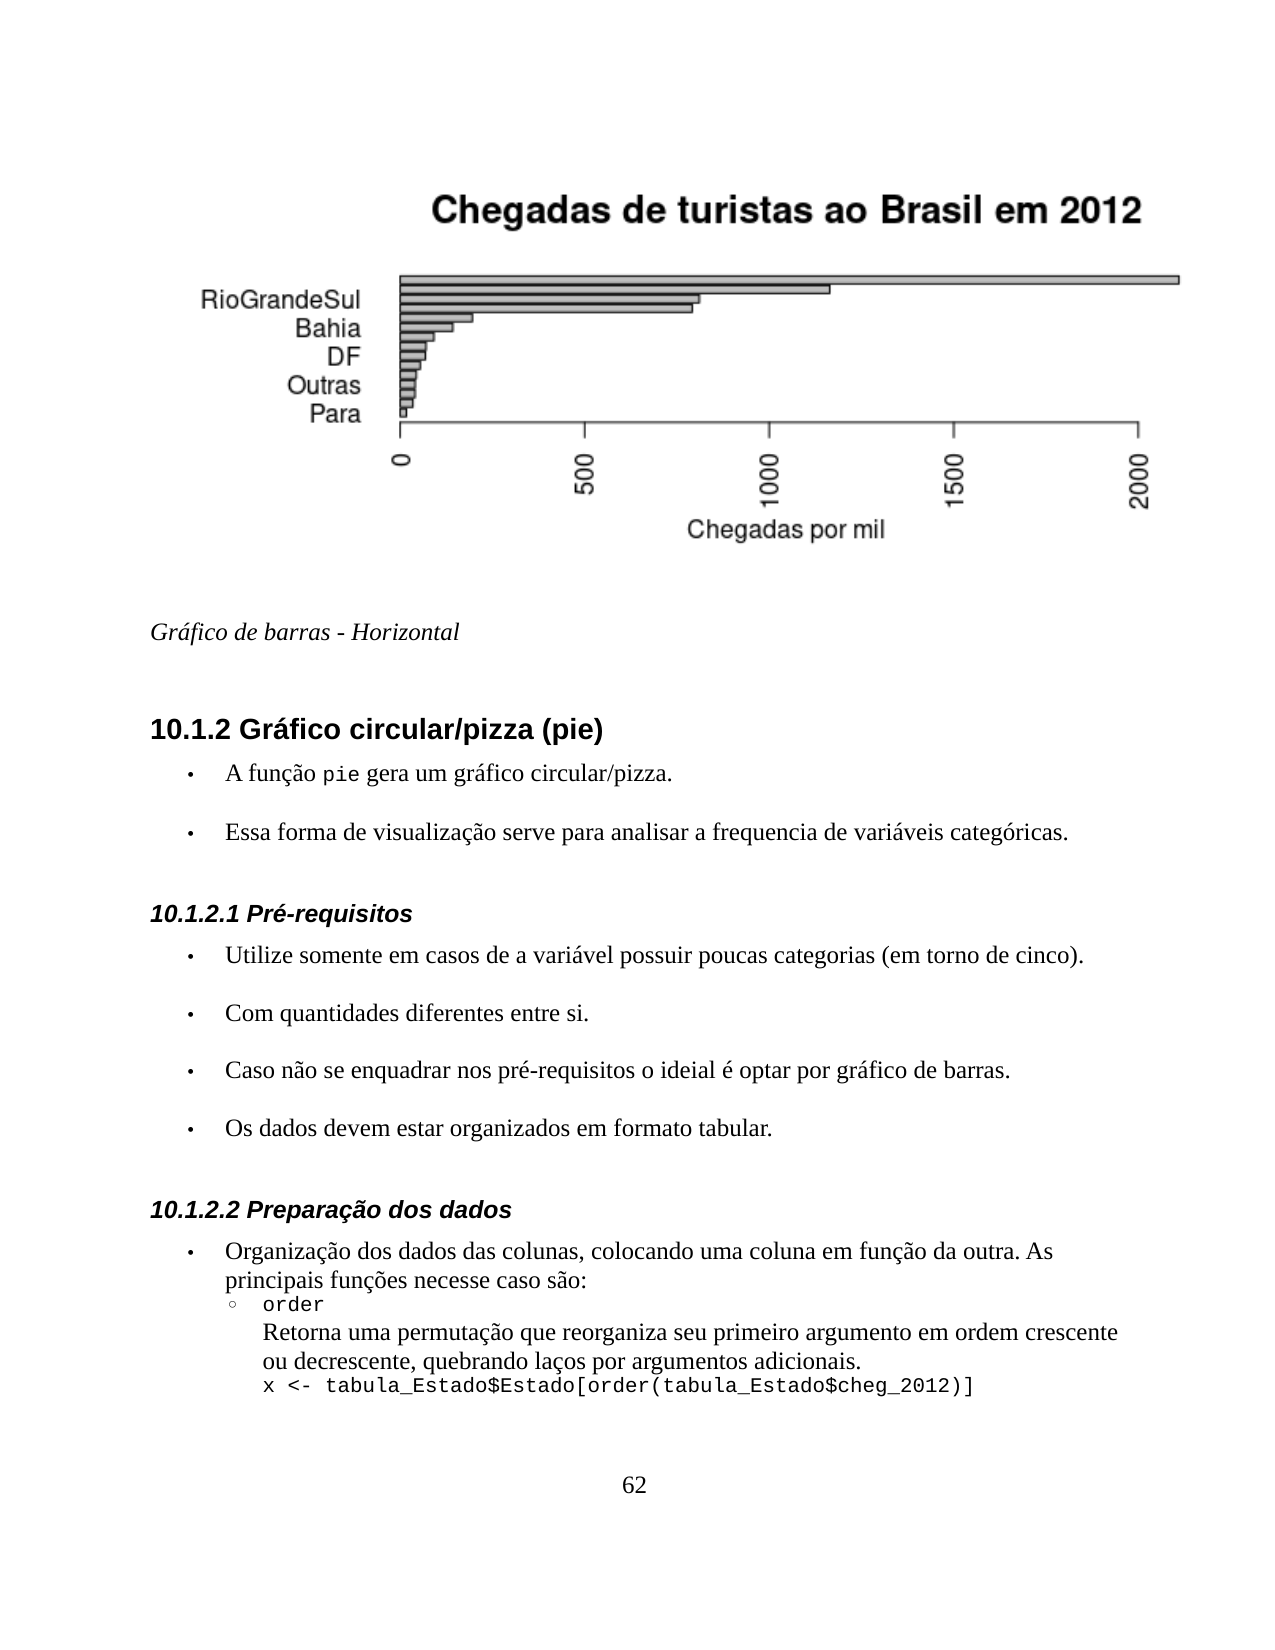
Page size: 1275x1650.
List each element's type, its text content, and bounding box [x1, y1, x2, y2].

list Caso não se enquadrar nos pré-requisitos o ideial é optar por gráfico de barras. [187, 1055, 1125, 1113]
list A função pie gera um gráfico circular/pizza. [187, 758, 1125, 817]
list Utilize somente em casos de a variável possuir poucas categorias (em torno de cinco). [187, 940, 1125, 998]
subtitle 10.1.2 Gráfico circular/pizza (pie) [150, 712, 1125, 746]
list order Retorna uma permutação que reorganiza seu primeiro argumento em ordem crescente ou decrescente, quebrando laços por argumentos adicionais. x <- tabula_Estado$Estado[order(tabula_Estado$cheg_2012)] [225, 1294, 1125, 1427]
subtitle 10.1.2.1 Pré-requisitos [150, 899, 1125, 928]
text Gráfico de barras - Horizontal [150, 617, 1125, 646]
list Essa forma de visualização serve para analisar a frequencia de variáveis categóricas. [187, 817, 1125, 874]
subtitle 10.1.2.2 Preparação dos dados [150, 1195, 1125, 1224]
list Organização dos dados das colunas, colocando uma coluna em função da outra. As principais funções necesse caso são: [187, 1236, 1125, 1294]
list Os dados devem estar organizados em formato tabular. [187, 1113, 1125, 1170]
picture [150, 150, 1240, 605]
list Com quantidades diferentes entre si. [187, 998, 1125, 1055]
